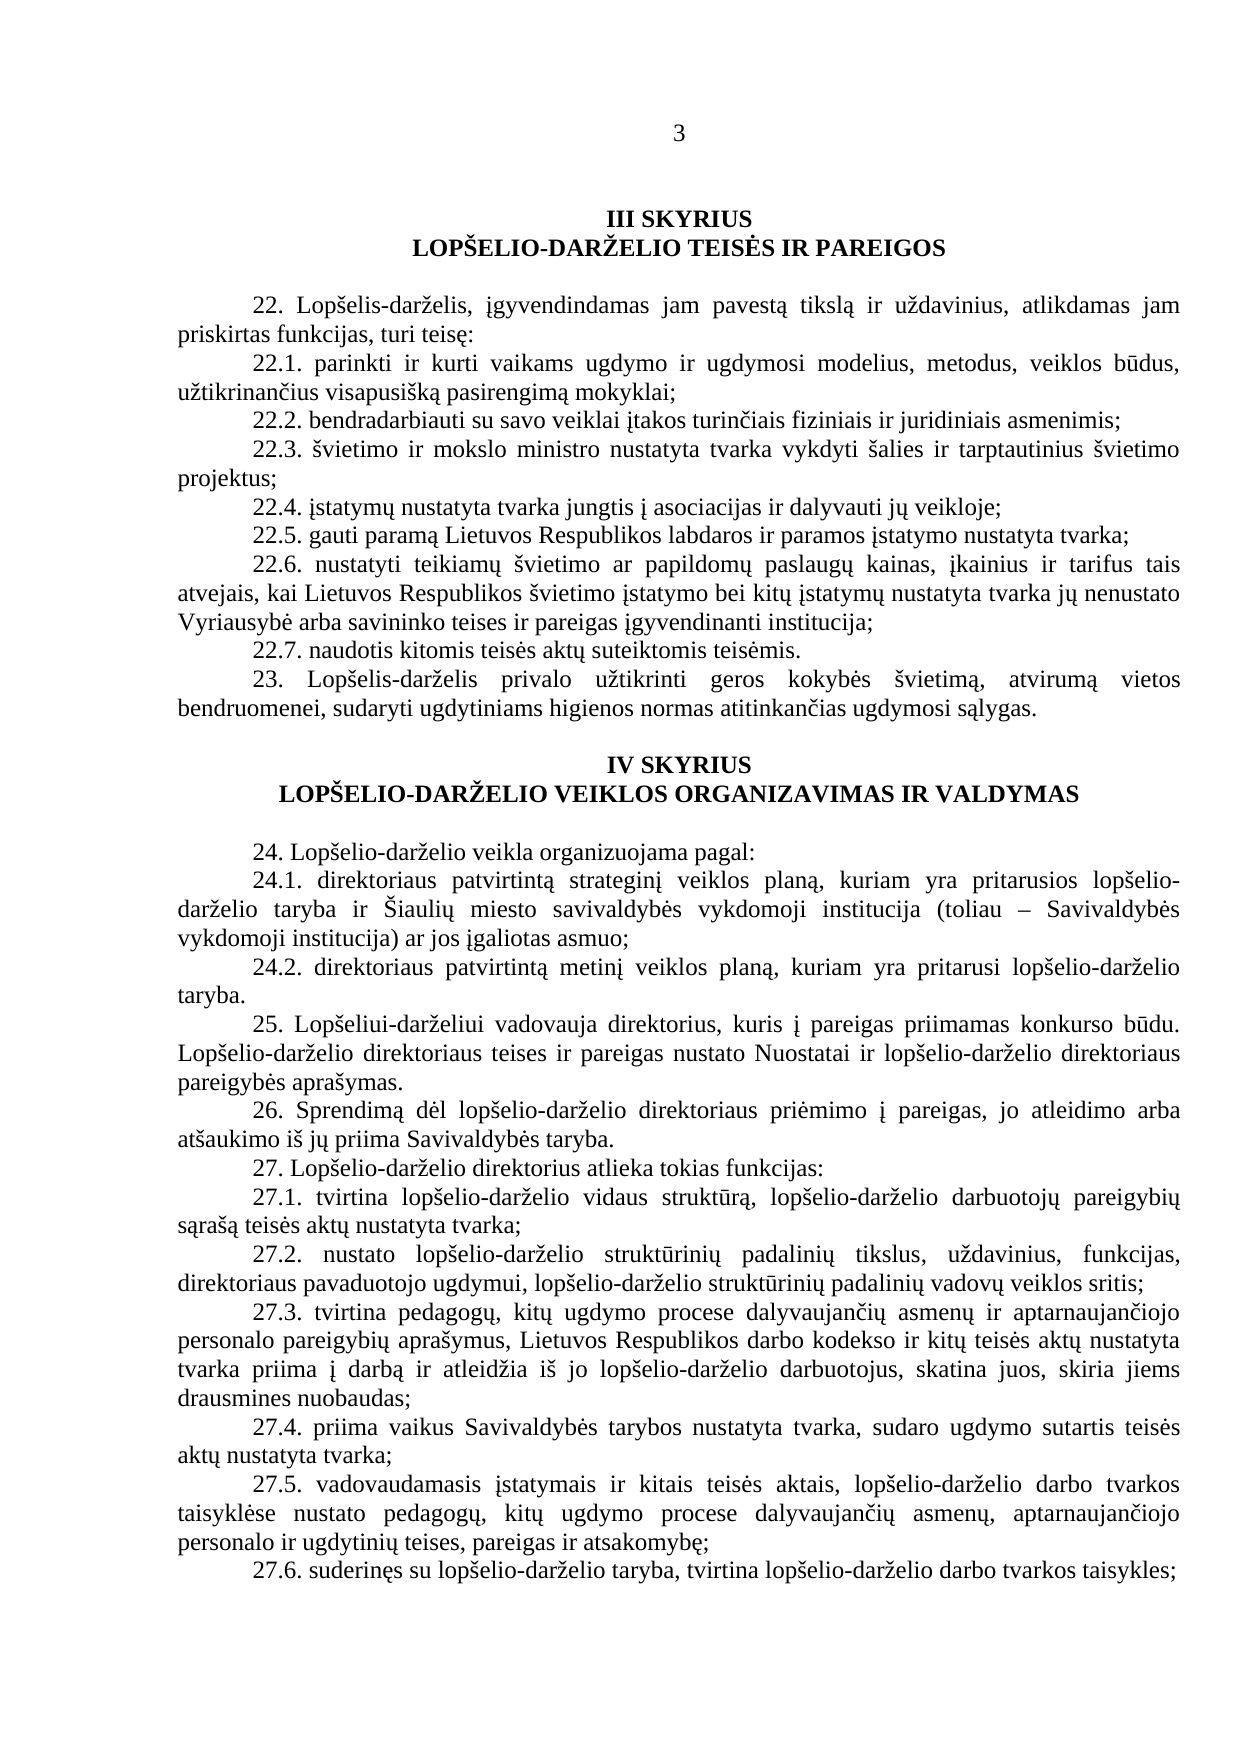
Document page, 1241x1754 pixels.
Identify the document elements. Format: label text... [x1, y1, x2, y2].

text 25. Lopšeliui-darželiui vadovauja direktorius, kuris į pareigas priimamas konkurso būdu. Lopšelio-darželio direktoriaus teises ir pareigas nustato Nuostatai ir lopšelio-darželio direktoriaus pareigybės aprašymas. [177, 1009, 1181, 1096]
text 27.5. vadovaudamasis įstatymais ir kitais teisės aktais, lopšelio-darželio darbo tvarkos taisyklėse nustato pedagogų, kitų ugdymo procese dalyvaujančių asmenų, aptarnaujančiojo personalo ir ugdytinių teises, pareigas ir atsakomybę; [177, 1469, 1181, 1556]
text 27.1. tvirtina lopšelio-darželio vidaus struktūrą, lopšelio-darželio darbuotojų pareigybių sąrašą teisės aktų nustatyta tvarka; [177, 1182, 1181, 1239]
text 23. Lopšelis-darželis privalo užtikrinti geros kokybės švietimą, atvirumą vietos bendruomenei, sudaryti ugdytiniams higienos normas atitinkančias ugdymosi sąlygas. [177, 664, 1181, 722]
text 26. Sprendimą dėl lopšelio-darželio direktoriaus priėmimo į pareigas, jo atleidimo arba atšaukimo iš jų priima Savivaldybės taryba. [177, 1096, 1181, 1153]
text 22.1. parinkti ir kurti vaikams ugdymo ir ugdymosi modelius, metodus, veiklos būdus, užtikrinančius visapusišką pasirengimą mokyklai; [177, 348, 1181, 406]
text 22.5. gauti paramą Lietuvos Respublikos labdaros ir paramos įstatymo nustatyta tvarka; [177, 521, 1181, 549]
text 27.2. nustato lopšelio-darželio struktūrinių padalinių tikslus, uždavinius, funkcijas, direktoriaus pavaduotojo ugdymui, lopšelio-darželio struktūrinių padalinių vadovų veiklos sritis; [177, 1239, 1181, 1297]
text 22.4. įstatymų nustatyta tvarka jungtis į asociacijas ir dalyvauti jų veikloje; [177, 492, 1181, 521]
text 27.4. priima vaikus Savivaldybės tarybos nustatyta tvarka, sudaro ugdymo sutartis teisės aktų nustatyta tvarka; [177, 1412, 1181, 1469]
text 22.2. bendradarbiauti su savo veiklai įtakos turinčiais fiziniais ir juridiniais asmenimis; [177, 406, 1181, 434]
text 22.7. naudotis kitomis teisės aktų suteiktomis teisėmis. [177, 636, 1181, 664]
text 22. Lopšelis-darželis, įgyvendindamas jam pavestą tikslą ir uždavinius, atlikdamas jam priskirtas funkcijas, turi teisę: [177, 291, 1181, 348]
text 22.6. nustatyti teikiamų švietimo ar papildomų paslaugų kainas, įkainius ir tarifus tais atvejais, kai Lietuvos Respublikos švietimo įstatymo bei kitų įstatymų nustatyta tvarka jų nenustato Vyriausybė arba savininko teises ir pareigas įgyvendinanti institucija; [177, 549, 1181, 636]
text 27.3. tvirtina pedagogų, kitų ugdymo procese dalyvaujančių asmenų ir aptarnaujančiojo personalo pareigybių aprašymus, Lietuvos Respublikos darbo kodekso ir kitų teisės aktų nustatyta tvarka priima į darbą ir atleidžia iš jo lopšelio-darželio darbuotojus, skatina juos, skiria jiems drausmines nuobaudas; [177, 1297, 1181, 1412]
text 27.6. suderinęs su lopšelio-darželio taryba, tvirtina lopšelio-darželio darbo tvarkos taisykles; [177, 1556, 1181, 1584]
text III SKYRIUS [177, 204, 1181, 233]
text LOPŠELIO-DARŽELIO VEIKLOS ORGANIZAVIMAS IR VALDYMAS [177, 779, 1181, 808]
text 24. Lopšelio-darželio veikla organizuojama pagal: [177, 837, 1181, 866]
text LOPŠELIO-DARŽELIO TEISĖS IR PAREIGOS [177, 233, 1181, 262]
text 24.2. direktoriaus patvirtintą metinį veiklos planą, kuriam yra pritarusi lopšelio-darželio taryba. [177, 952, 1181, 1009]
text IV SKYRIUS [177, 751, 1181, 779]
text 24.1. direktoriaus patvirtintą strateginį veiklos planą, kuriam yra pritarusios lopšelio-darželio taryba ir Šiaulių miesto savivaldybės vykdomoji institucija (toliau – Savivaldybės vykdomoji institucija) ar jos įgaliotas asmuo; [177, 866, 1181, 952]
text 22.3. švietimo ir mokslo ministro nustatyta tvarka vykdyti šalies ir tarptautinius švietimo projektus; [177, 434, 1181, 492]
text 27. Lopšelio-darželio direktorius atlieka tokias funkcijas: [177, 1153, 1181, 1182]
